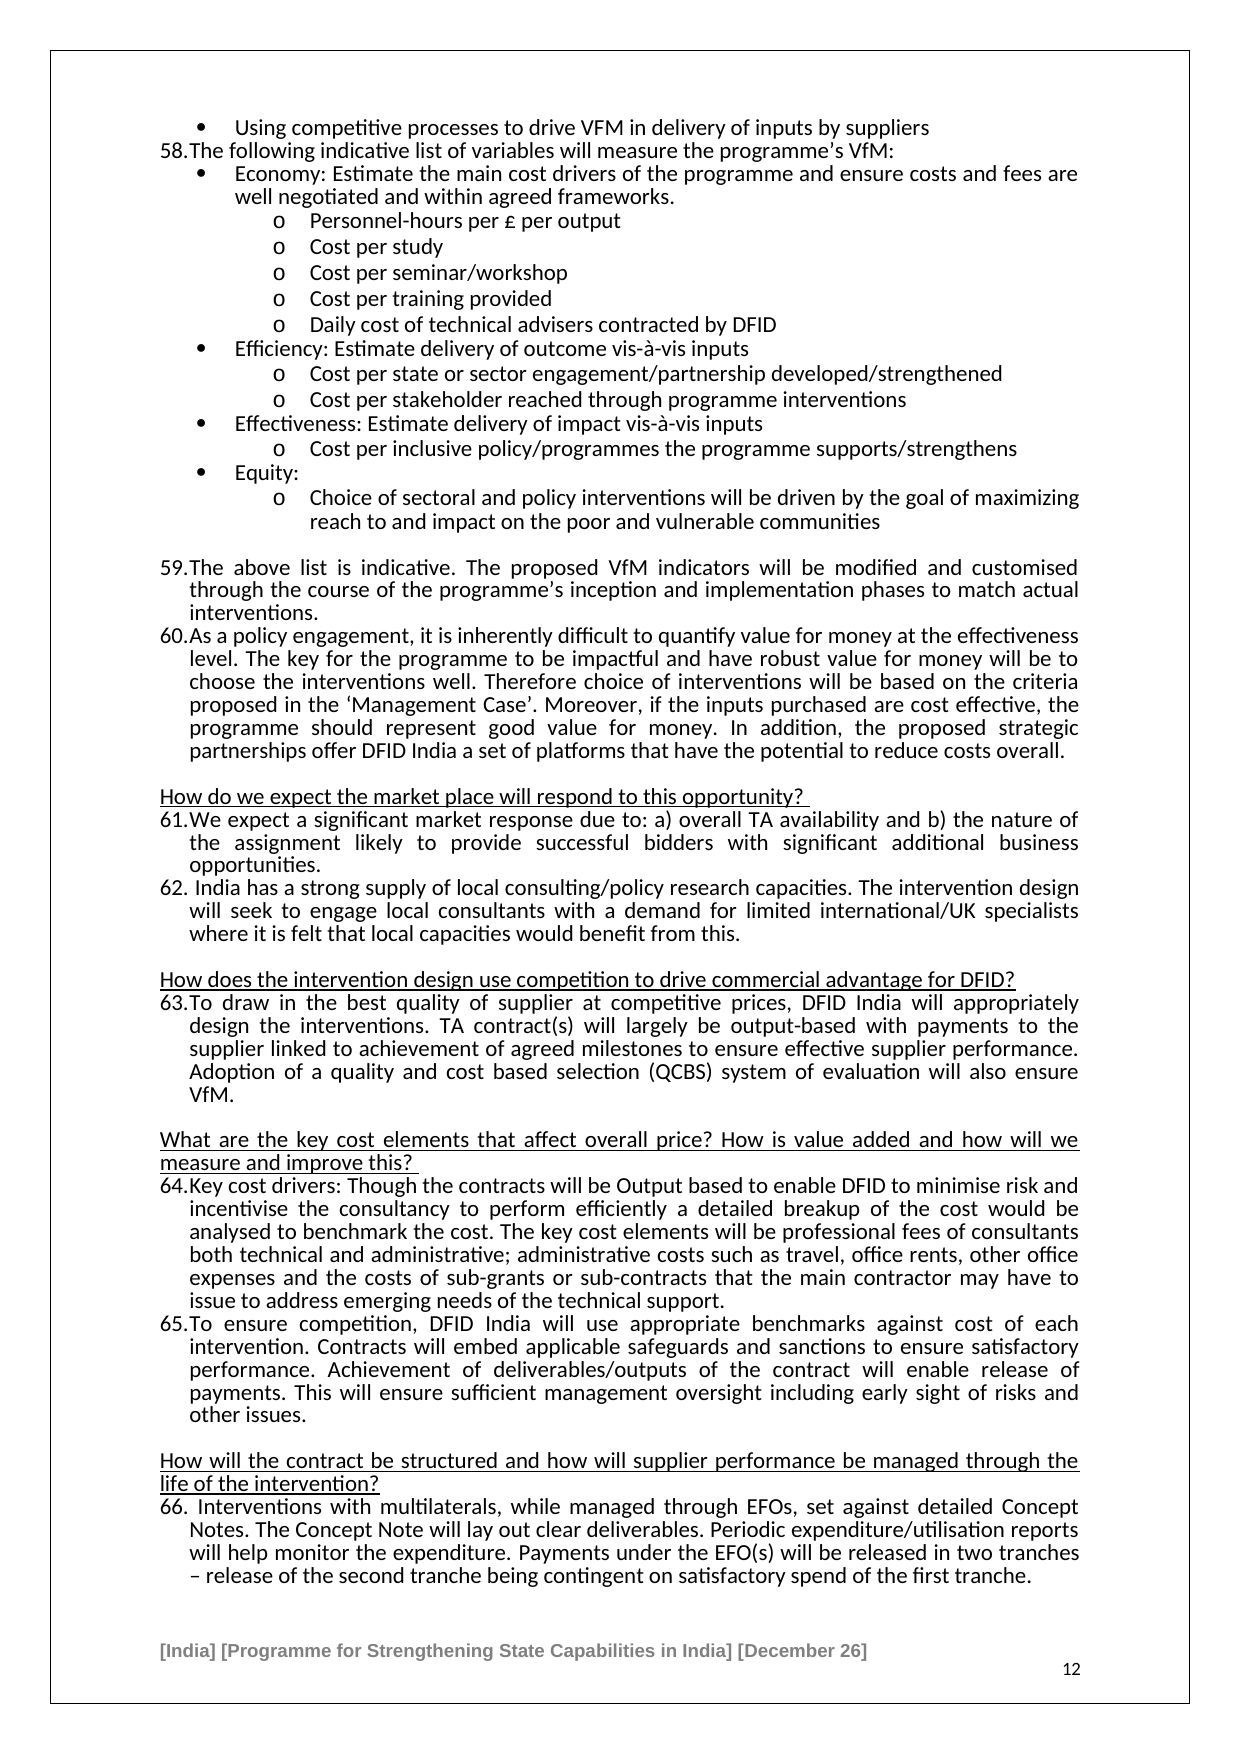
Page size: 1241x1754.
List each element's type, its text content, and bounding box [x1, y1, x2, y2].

list Equity: [197, 463, 1081, 486]
list Effectiveness: Estimate delivery of impact vis-à-vis inputs [197, 414, 1081, 437]
list The following indicative list of variables will measure the programme’s VfM: [159, 141, 1081, 164]
list We expect a significant market response due to: a) overall TA availability and b) the nature of the assignment likely to provide successful bidders with significant additional business opportunities. [159, 810, 1081, 879]
text What are the key cost elements that affect overall price? How is value added and how will we measure and improve this? [159, 1131, 1081, 1177]
text How does the intervention design use competition to drive commercial advantage for DFID? [159, 970, 1081, 993]
list Cost per seminar/workshop [272, 262, 1081, 288]
list To ensure competition, DFID India will use appropriate benchmarks against cost of each intervention. Contracts will embed applicable safeguards and sanctions to ensure satisfactory performance. Achievement of deliverables/outputs of the contract will enable release of payments. This will ensure sufficient management oversight including early sight of risks and other issues. [159, 1314, 1081, 1429]
list Cost per study [272, 236, 1081, 262]
list Interventions with multilaterals, while managed through EFOs, set against detailed Concept Notes. The Concept Note will lay out clear deliverables. Periodic expenditure/utilisation reports will help monitor the expenditure. Payments under the EFO(s) will be released in two tranches – release of the second tranche being contingent on satisfactory spend of the first tranche. [159, 1497, 1081, 1589]
list Key cost drivers: Though the contracts will be Output based to enable DFID to minimise risk and incentivise the consultancy to perform efficiently a detailed breakup of the cost would be analysed to benchmark the cost. The key cost elements will be professional fees of consultants both technical and administrative; administrative costs such as travel, office rents, other office expenses and the costs of sub-grants or sub-contracts that the main contractor may have to issue to address emerging needs of the technical support. [159, 1177, 1081, 1314]
list India has a strong supply of local consulting/policy research capacities. The intervention design will seek to engage local consultants with a demand for limited international/UK specialists where it is felt that local capacities would benefit from this. [159, 879, 1081, 947]
text How do we expect the market place will respond to this opportunity? [159, 787, 1081, 810]
list Economy: Estimate the main cost drivers of the programme and ensure costs and fees are well negotiated and within agreed frameworks. [197, 164, 1081, 210]
list Cost per state or sector engagement/partnership developed/strengthened [272, 362, 1081, 388]
list Cost per training provided [272, 288, 1081, 313]
list Efficiency: Estimate delivery of outcome vis-à-vis inputs [197, 339, 1081, 362]
list Using competitive processes to drive VFM in delivery of inputs by suppliers [197, 118, 1081, 141]
list The above list is indicative. The proposed VfM indicators will be modified and customised through the course of the programme’s inception and implementation phases to match actual interventions. [159, 558, 1081, 627]
list Cost per stakeholder reached through programme interventions [272, 388, 1081, 414]
list Daily cost of technical advisers contracted by DFID [272, 313, 1081, 339]
list As a policy engagement, it is inherently difficult to quantify value for money at the effectiveness level. The key for the programme to be impactful and have robust value for money will be to choose the interventions well. Therefore choice of interventions will be based on the criteria proposed in the ‘Management Case’. Moreover, if the inputs purchased are cost effective, the programme should represent good value for money. In addition, the proposed strategic partnerships offer DFID India a set of platforms that have the potential to reduce costs overall. [159, 627, 1081, 764]
text How will the contract be structured and how will supplier performance be managed through the life of the intervention? [159, 1452, 1081, 1497]
list Choice of sectoral and policy interventions will be driven by the goal of maximizing reach to and impact on the poor and vulnerable communities [272, 486, 1081, 535]
list Personnel-hours per £ per output [272, 210, 1081, 236]
list Cost per inclusive policy/programmes the programme supports/strengthens [272, 437, 1081, 463]
list To draw in the best quality of supplier at competitive prices, DFID India will appropriately design the interventions. TA contract(s) will largely be output-based with payments to the supplier linked to achievement of agreed milestones to ensure effective supplier performance. Adoption of a quality and cost based selection (QCBS) system of evaluation will also ensure VfM. [159, 993, 1081, 1108]
